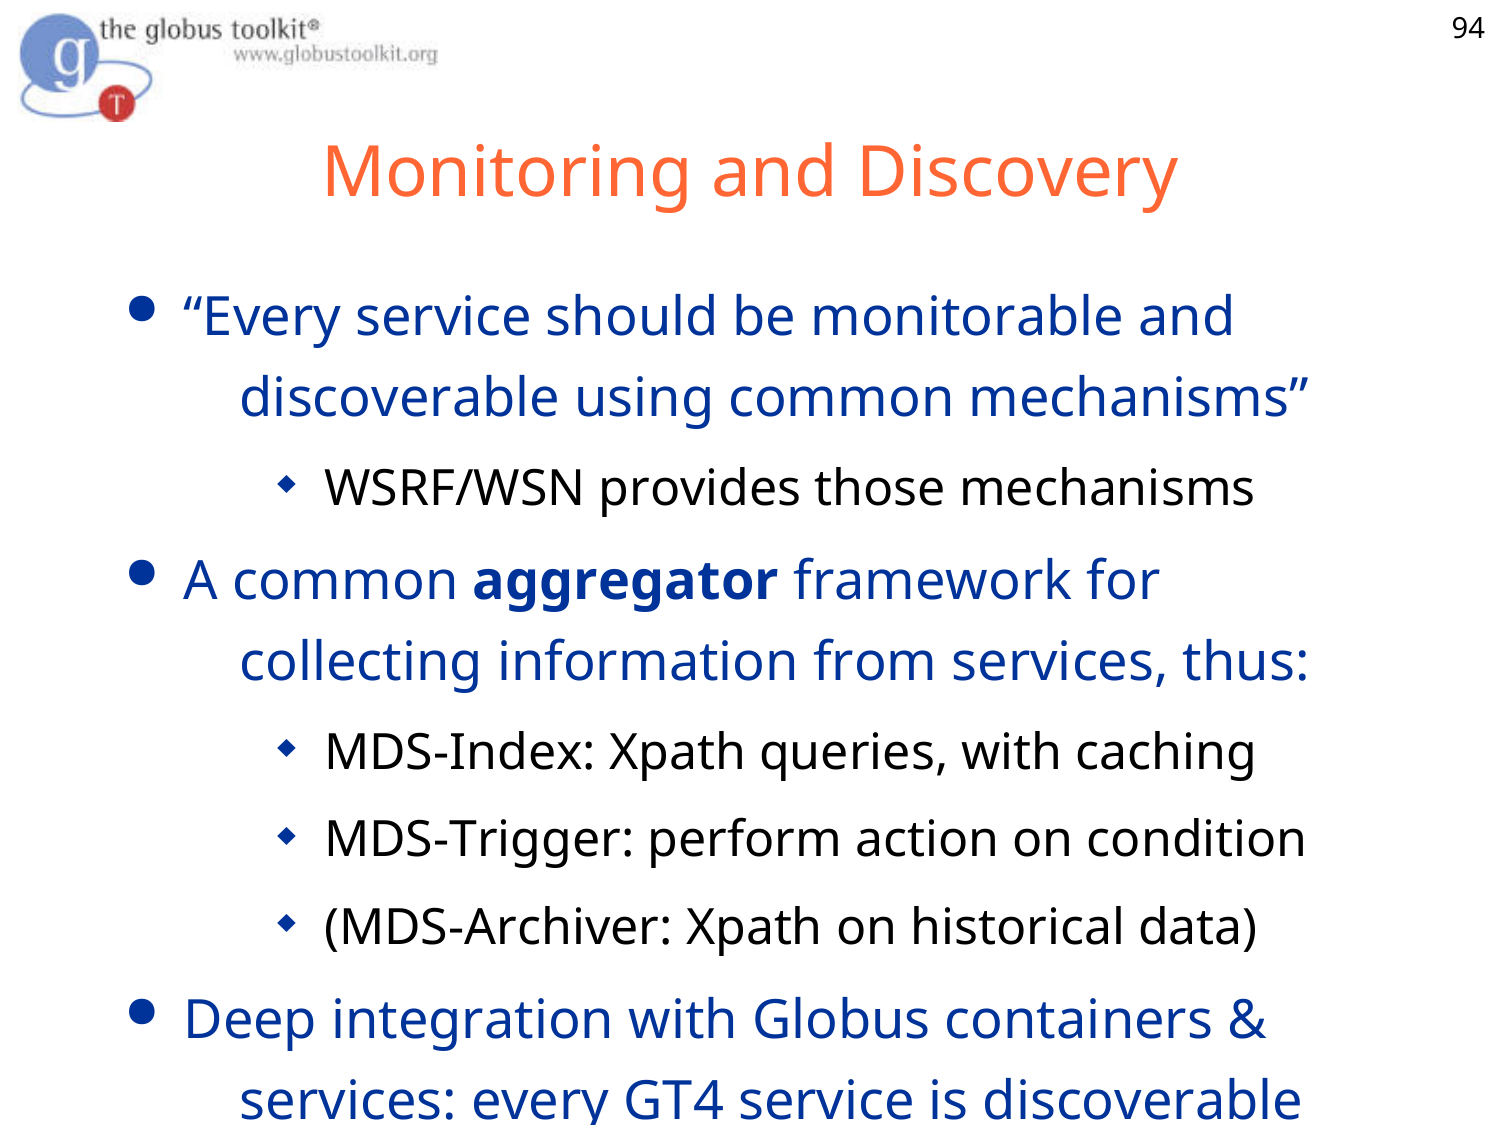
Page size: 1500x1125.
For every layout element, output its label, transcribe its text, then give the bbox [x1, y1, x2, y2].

title Monitoring and Discovery [112, 99, 1388, 225]
list “Every service should be monitorable and discoverable using common mechanisms” WSRF/WSN provides those mechanisms A common aggregator framework for collecting information from services, thus: MDS-Index: Xpath queries, with caching MDS-Trigger: perform action on condition (MDS-Archiver: Xpath on historical data) Deep integration with Globus containers & services: every GT4 service is discoverable GRAM, RFT, GridFTP, CAS, … [112, 262, 1388, 1125]
picture [17, 12, 438, 122]
